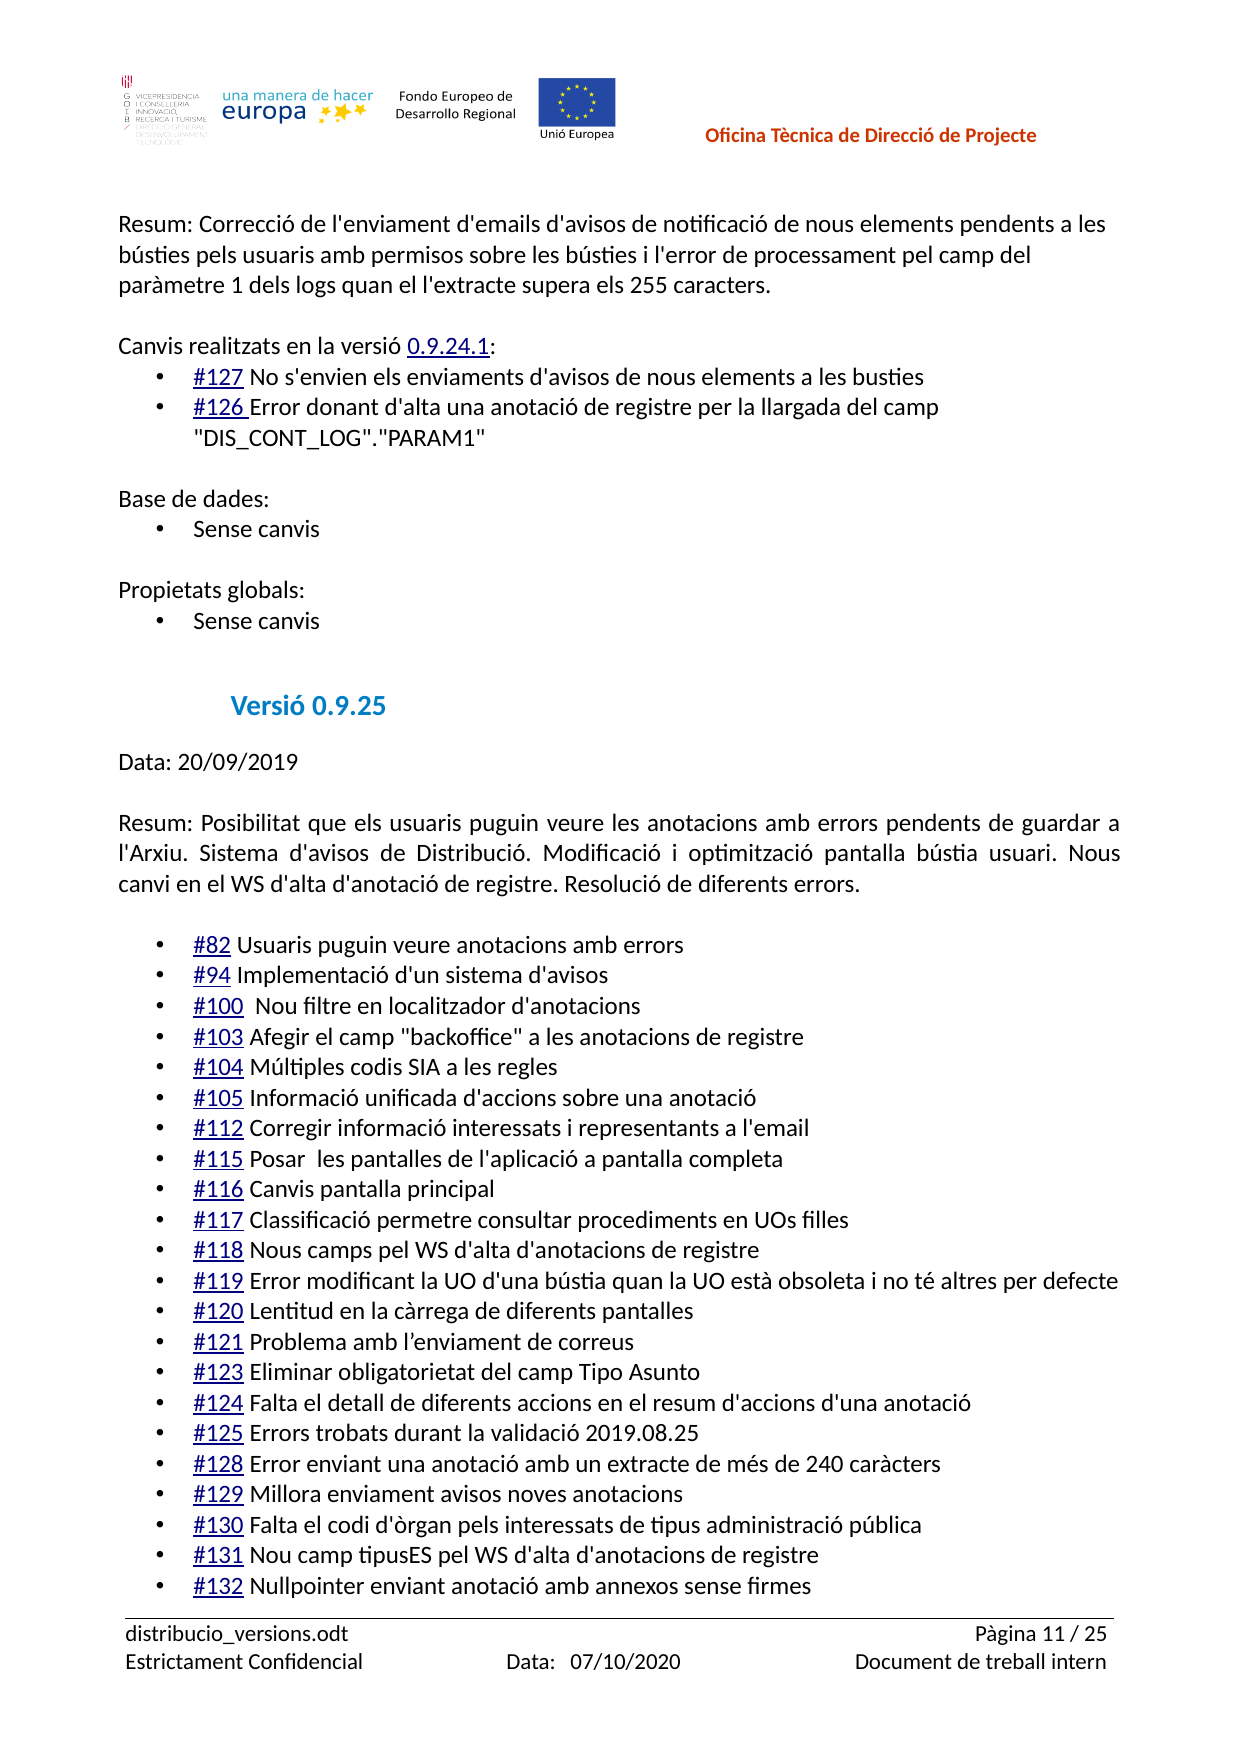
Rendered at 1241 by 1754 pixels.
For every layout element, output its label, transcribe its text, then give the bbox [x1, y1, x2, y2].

list #103 Afegir el camp "backoffice" a les anotacions de registre [156, 1021, 1122, 1051]
text Base de dades: [118, 483, 1122, 513]
text Canvis realitzats en la versió 0.9.24.1: [118, 330, 1122, 361]
subtitle Versió 0.9.25 [153, 687, 1122, 722]
list #116 Canvis pantalla principal [156, 1173, 1122, 1204]
list #82 Usuaris puguin veure anotacions amb errors [156, 929, 1122, 959]
text Resum: Posibilitat que els usuaris puguin veure les anotacions amb errors pendents de guardar a l'Arxiu. Sistema d'avisos de Distribució. Modificació i optimització pantalla bústia usuari. Nous canvi en el WS d'alta d'anotació de registre. Resolució de diferents errors. [118, 807, 1122, 898]
list #130 Falta el codi d'òrgan pels interessats de tipus administració pública [156, 1509, 1122, 1539]
list #94 Implementació d'un sistema d'avisos [156, 959, 1122, 990]
list #121 Problema amb l’enviament de correus [156, 1326, 1122, 1356]
list #125 Errors trobats durant la validació 2019.08.25 [156, 1417, 1122, 1448]
list #119 Error modificant la UO d'una bústia quan la UO està obsoleta i no té altres per defecte [156, 1265, 1122, 1295]
text Resum: Correcció de l'enviament d'emails d'avisos de notificació de nous elements pendents a les bústies pels usuaris amb permisos sobre les bústies i l'error de processament pel camp del paràmetre 1 dels logs quan el l'extracte supera els 255 caracters. [118, 208, 1122, 300]
list #126 Error donant d'alta una anotació de registre per la llargada del camp "DIS_CONT_LOG"."PARAM1" [156, 391, 1122, 452]
list #132 Nullpointer enviant anotació amb annexos sense firmes [156, 1570, 1122, 1601]
list #115 Posar les pantalles de l'aplicació a pantalla completa [156, 1143, 1122, 1173]
list #104 Múltiples codis SIA a les regles [156, 1051, 1122, 1082]
list #100 Nou filtre en localitzador d'anotacions [156, 990, 1122, 1021]
text Data: 20/09/2019 [118, 746, 1122, 776]
list Sense canvis [156, 513, 1122, 544]
list #127 No s'envien els enviaments d'avisos de nous elements a les busties [156, 361, 1122, 391]
list #105 Informació unificada d'accions sobre una anotació [156, 1082, 1122, 1112]
text Propietats globals: [118, 574, 1122, 605]
list #129 Millora enviament avisos noves anotacions [156, 1478, 1122, 1509]
list #120 Lentitud en la càrrega de diferents pantalles [156, 1295, 1122, 1326]
list #131 Nou camp tipusES pel WS d'alta d'anotacions de registre [156, 1539, 1122, 1570]
picture [219, 73, 621, 147]
list #117 Classificació permetre consultar procediments en UOs filles [156, 1204, 1122, 1234]
list #124 Falta el detall de diferents accions en el resum d'accions d'una anotació [156, 1387, 1122, 1417]
list #118 Nous camps pel WS d'alta d'anotacions de registre [156, 1234, 1122, 1265]
list #128 Error enviant una anotació amb un extracte de més de 240 caràcters [156, 1448, 1122, 1478]
picture [118, 73, 213, 147]
list #112 Corregir informació interessats i representants a l'email [156, 1112, 1122, 1143]
list #123 Eliminar obligatorietat del camp Tipo Asunto [156, 1356, 1122, 1387]
list Sense canvis [156, 605, 1122, 636]
